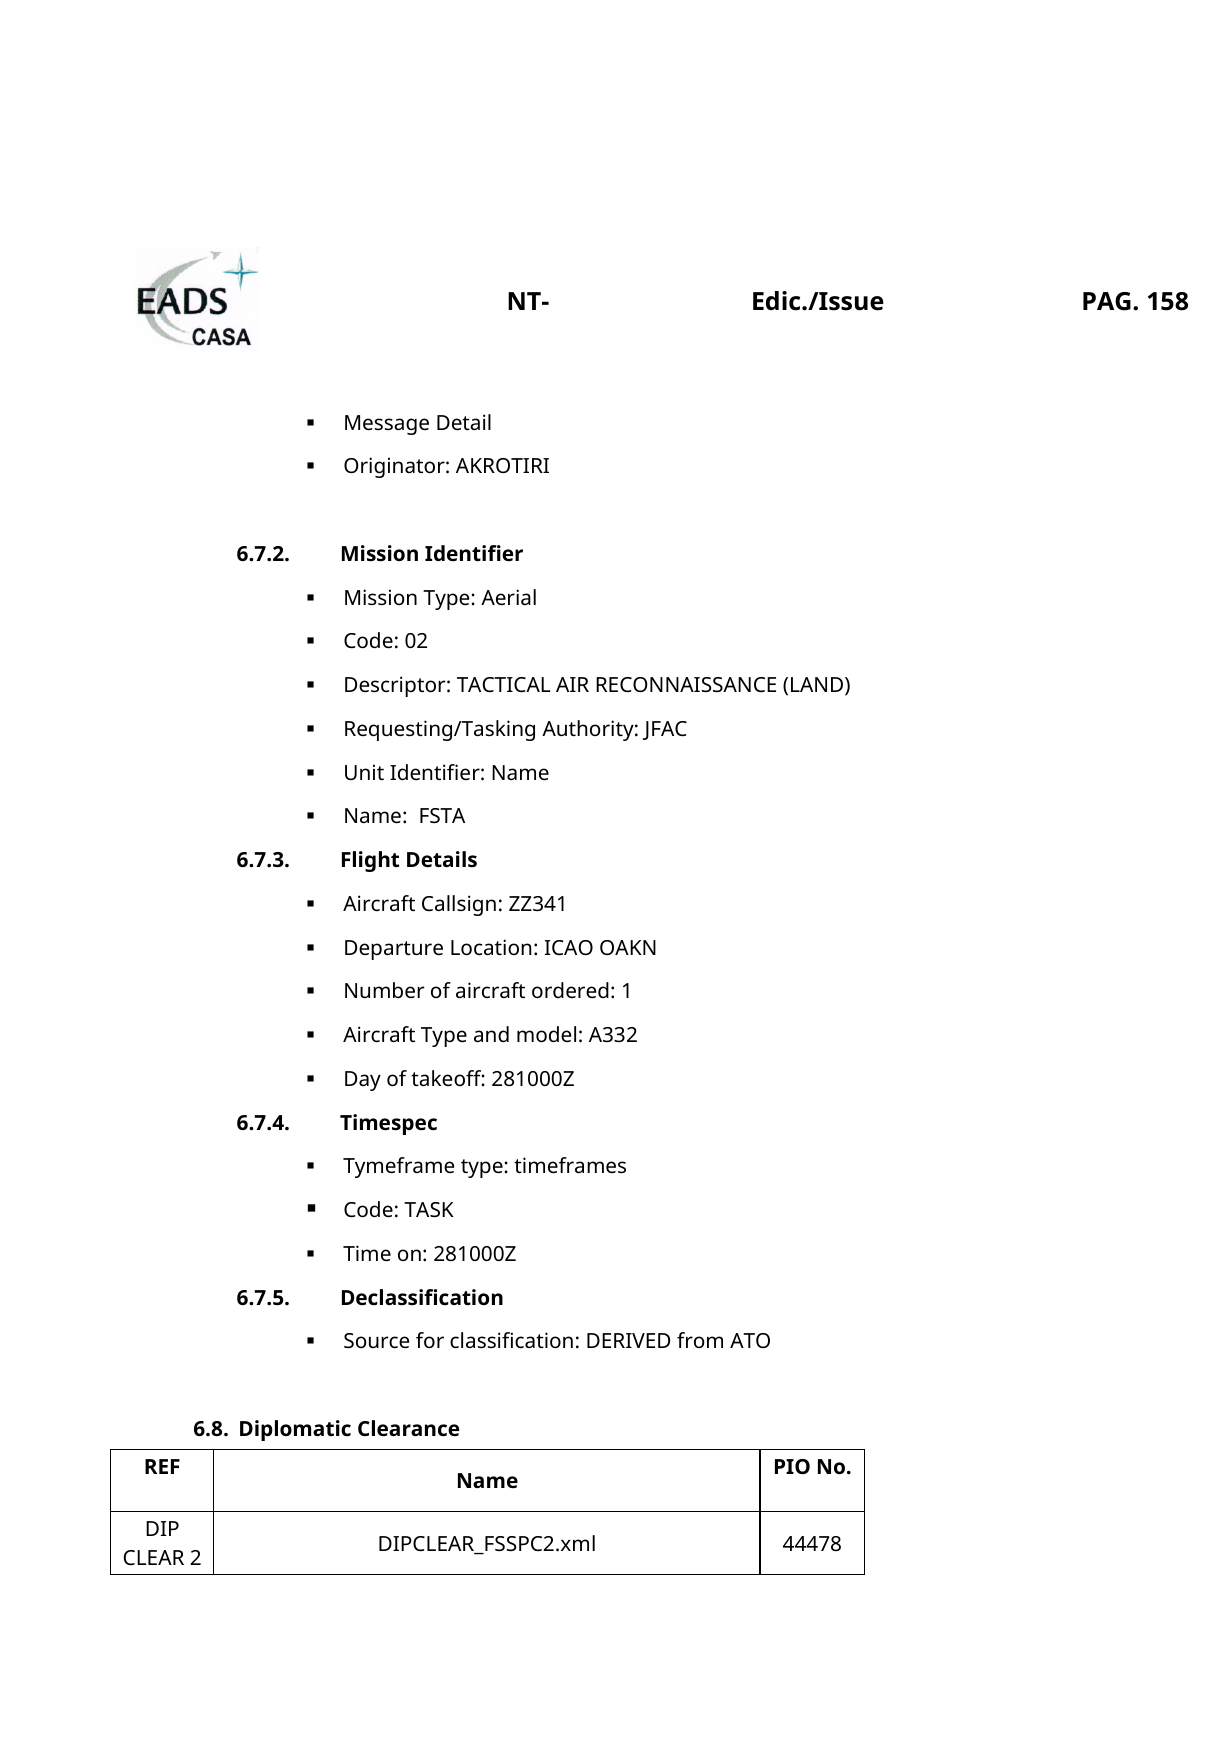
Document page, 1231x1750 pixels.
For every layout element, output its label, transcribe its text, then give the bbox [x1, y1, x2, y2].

list Tymeframe type: timeframes [306, 1142, 1112, 1180]
list Requesting/Tasking Authority: JFAC [306, 705, 1112, 742]
table_cell 44478 [761, 1512, 864, 1574]
list Timespec [236, 1099, 1112, 1136]
list Unit Identifier: Name [306, 749, 1112, 786]
list Aircraft Type and model: A332 [306, 1011, 1112, 1049]
list Code: TASK [306, 1186, 1112, 1224]
table_header PIO No. [761, 1450, 864, 1511]
table_cell DIP CLEAR 2 [111, 1512, 213, 1574]
list Day of takeoff: 281000Z [306, 1055, 1112, 1092]
list Message Detail [306, 399, 1112, 436]
list Originator: AKROTIRI [306, 442, 1112, 480]
list Aircraft Callsign: ZZ341 [306, 880, 1112, 917]
table_header Name [214, 1450, 759, 1511]
list Mission Identifier [236, 530, 1112, 567]
list Descriptor: TACTICAL AIR RECONNAISSANCE (LAND) [306, 661, 1112, 699]
list Time on: 281000Z [306, 1230, 1112, 1267]
list Number of aircraft ordered: 1 [306, 967, 1112, 1005]
picture [134, 247, 261, 350]
list Departure Location: ICAO OAKN [306, 924, 1112, 961]
list Source for classification: DERIVED from ATO [306, 1317, 1112, 1355]
list Diplomatic Clearance [193, 1405, 1112, 1442]
list Mission Type: Aerial [306, 574, 1112, 611]
table_header REF [111, 1450, 213, 1511]
list Name: FSTA [306, 792, 1112, 830]
list Code: 02 [306, 617, 1112, 655]
list Declassification [236, 1274, 1112, 1311]
table_cell DIPCLEAR_FSSPC2.xml [214, 1512, 759, 1574]
list Flight Details [236, 836, 1112, 874]
